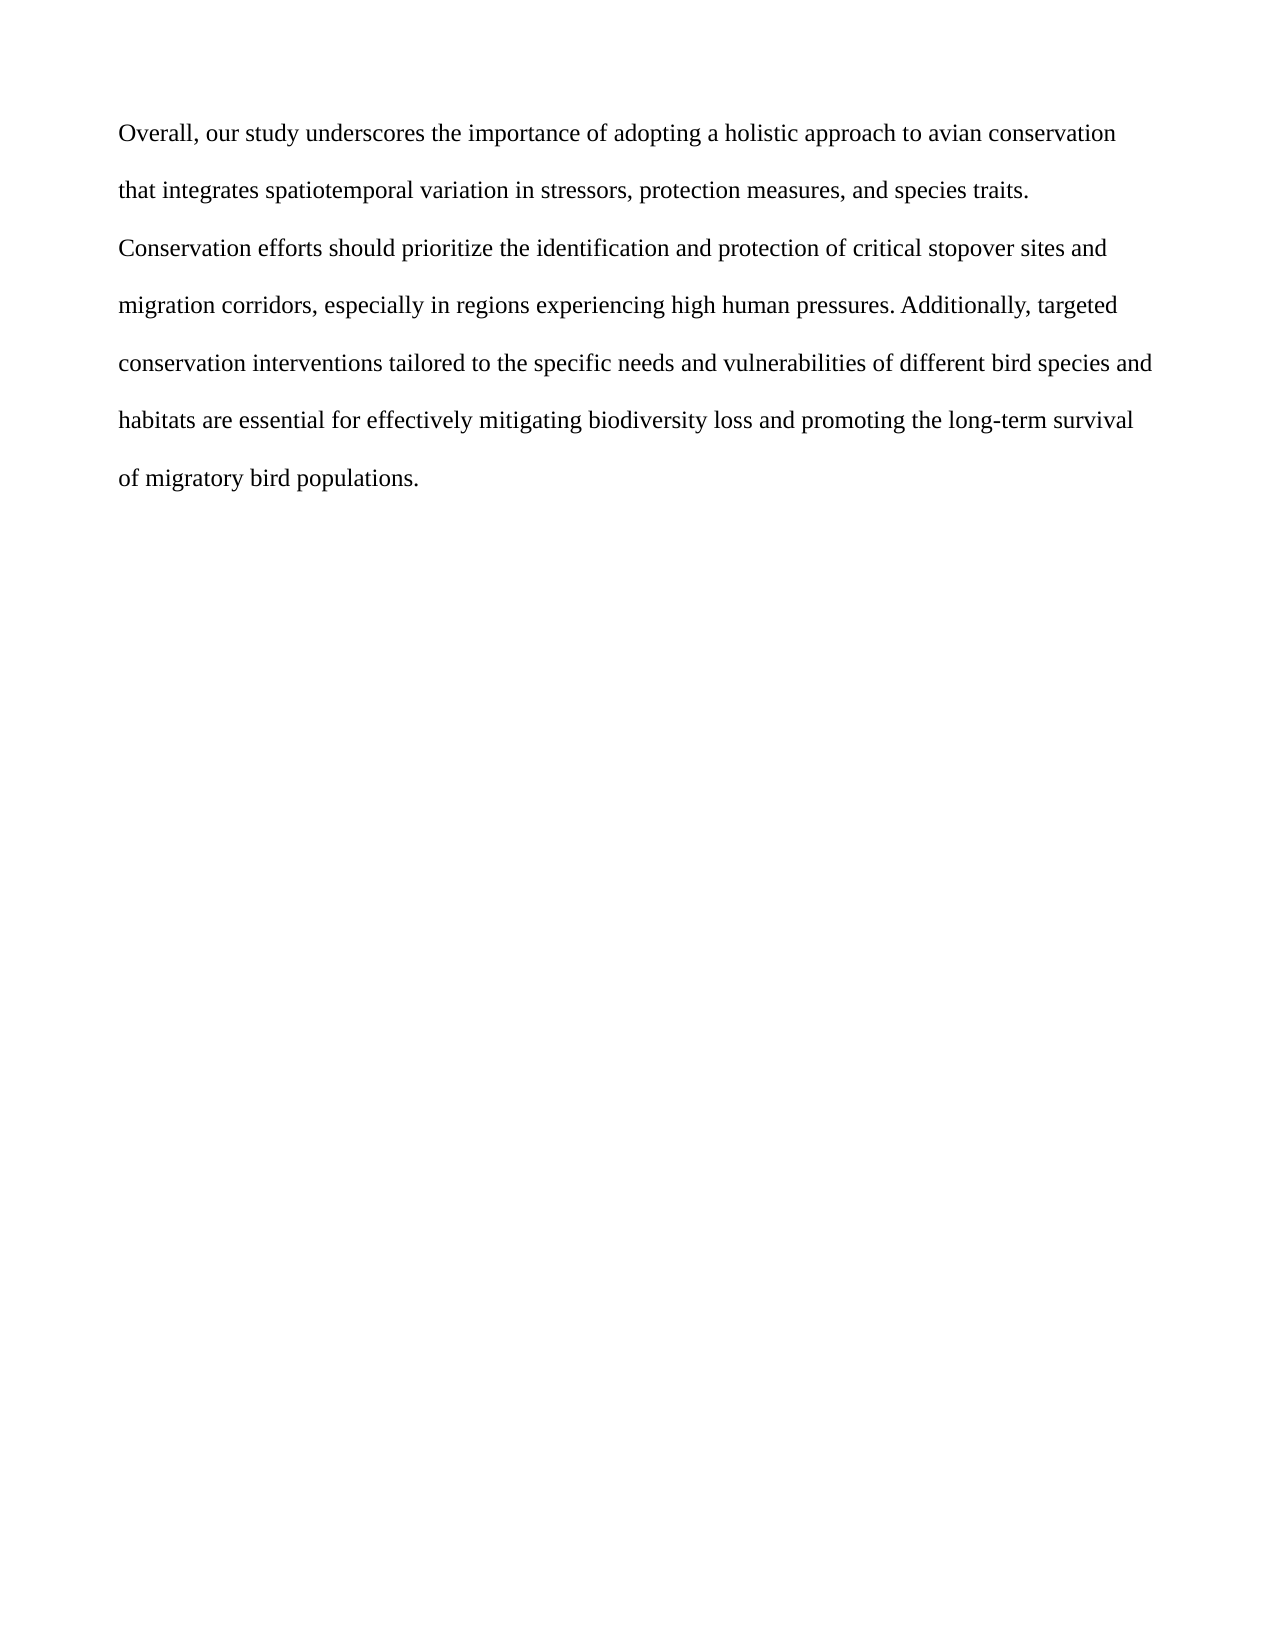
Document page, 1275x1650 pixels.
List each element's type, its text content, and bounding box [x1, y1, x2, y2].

text Overall, our study underscores the importance of adopting a holistic approach to avian conservation that integrates spatiotemporal variation in stressors, protection measures, and species traits. Conservation efforts should prioritize the identification and protection of critical stopover sites and migration corridors, especially in regions experiencing high human pressures. Additionally, targeted conservation interventions tailored to the specific needs and vulnerabilities of different bird species and habitats are essential for effectively mitigating biodiversity loss and promoting the long-term survival of migratory bird populations. [118, 118, 1157, 492]
